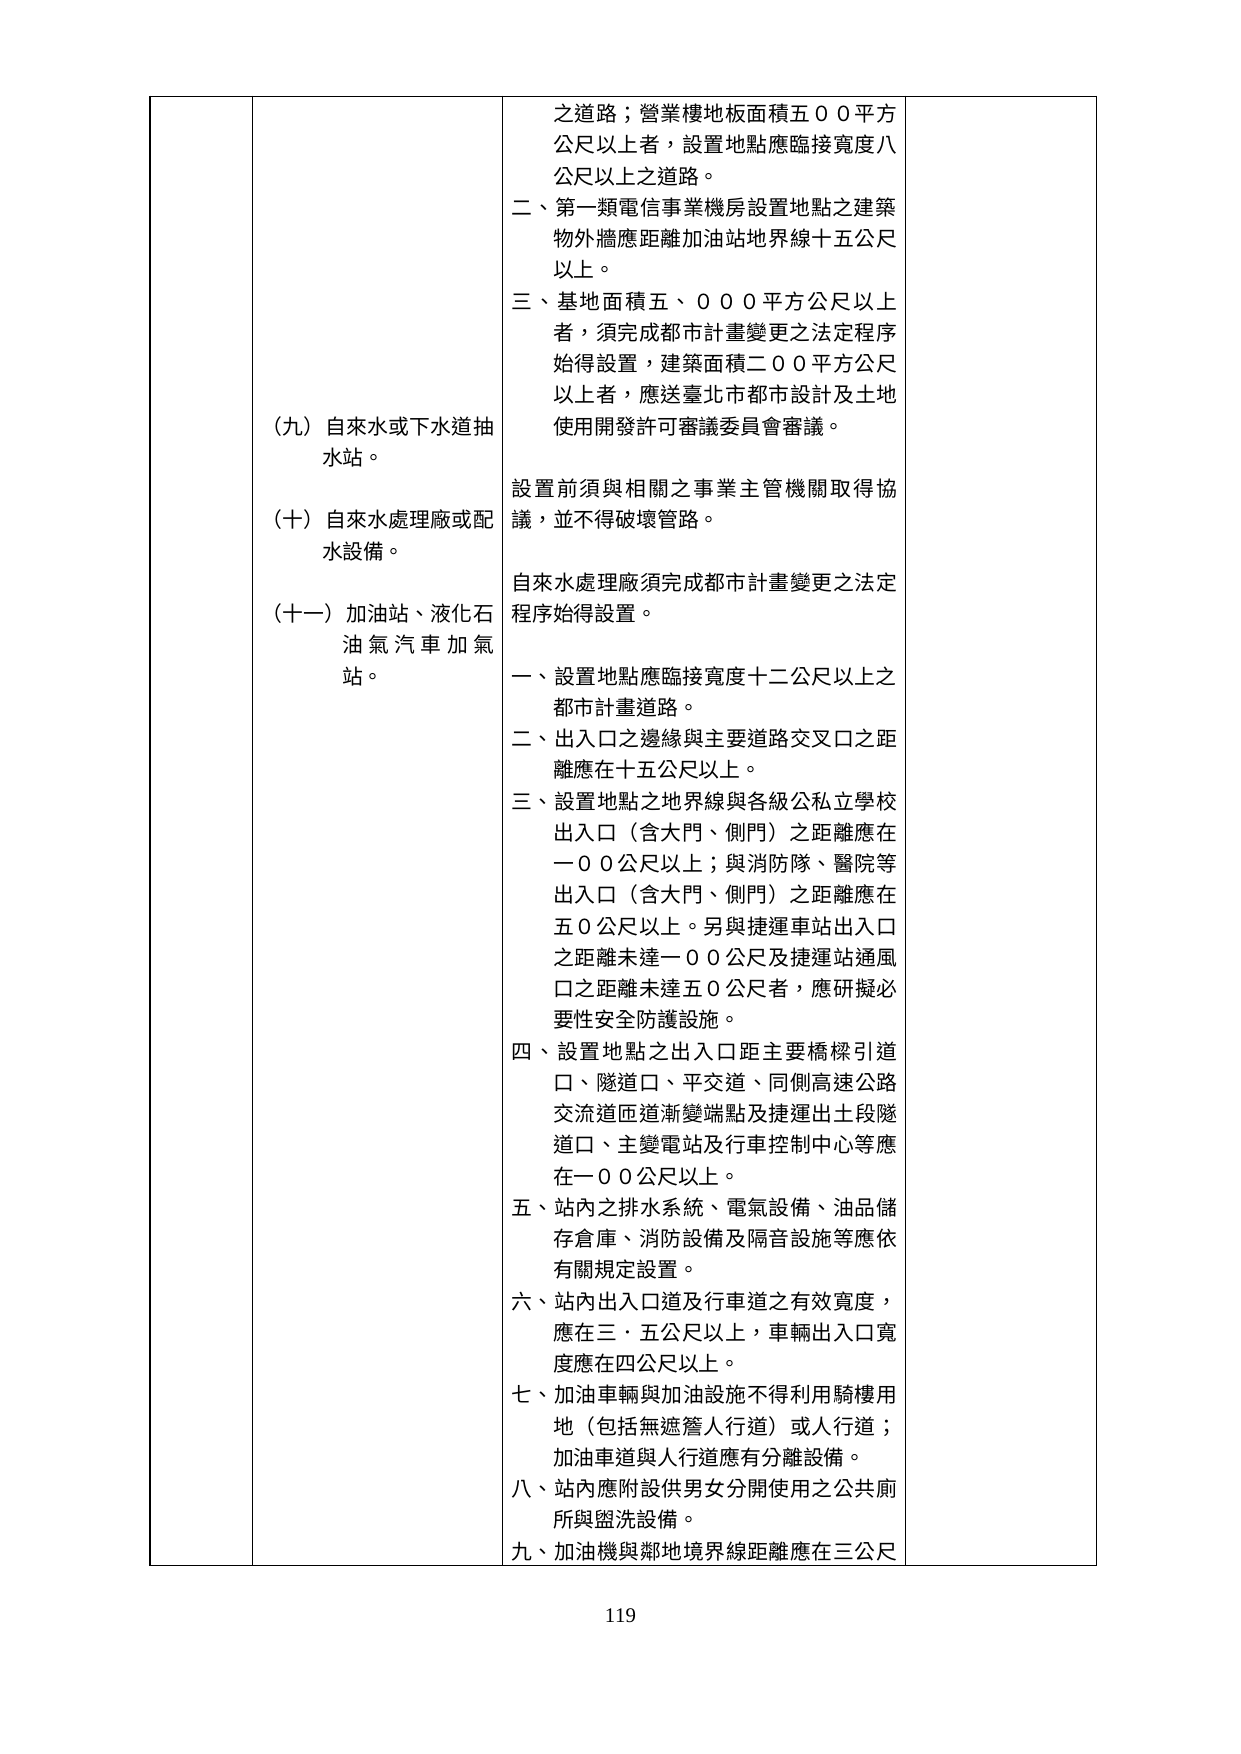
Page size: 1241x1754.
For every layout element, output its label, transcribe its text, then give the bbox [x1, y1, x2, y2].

table_cell [906, 97, 1096, 1565]
table_cell （九）自來水或下水道抽水站。 （十）自來水處理廠或配水設備。 （十一）加油站、液化石油氣汽車加氣站。 [253, 97, 502, 1565]
table_cell 之道路；營業樓地板面積五００平方公尺以上者，設置地點應臨接寬度八公尺以上之道路。 二、第一類電信事業機房設置地點之建築物外牆應距離加油站地界線十五公尺以上。 三、基地面積五、０００平方公尺以上者，須完成都市計畫變更之法定程序始得設置，建築面積二００平方公尺以上者，應送臺北市都市設計及土地使用開發許可審議委員會審議。 設置前須與相關之事業主管機關取得協議，並不得破壞管路。 自來水處理廠須完成都市計畫變更之法定程序始得設置。 一、設置地點應臨接寬度十二公尺以上之都市計畫道路。 二、出入口之邊緣與主要道路交叉口之距離應在十五公尺以上。 三、設置地點之地界線與各級公私立學校出入口（含大門、側門）之距離應在一００公尺以上；與消防隊、醫院等出入口（含大門、側門）之距離應在五０公尺以上。另與捷運車站出入口之距離未達一００公尺及捷運站通風口之距離未達五０公尺者，應研擬必要性安全防護設施。 四、設置地點之出入口距主要橋樑引道口、隧道口、平交道、同側高速公路交流道匝道漸變端點及捷運出土段隧道口、主變電站及行車控制中心等應在一００公尺以上。 五、站內之排水系統、電氣設備、油品儲存倉庫、消防設備及隔音設施等應依有關規定設置。 六、站內出入口道及行車道之有效寬度，應在三．五公尺以上，車輛出入口寬度應在四公尺以上。 七、加油車輛與加油設施不得利用騎樓用地（包括無遮簷人行道）或人行道；加油車道與人行道應有分離設備。 八、站內應附設供男女分開使用之公共廁所與盥洗設備。 九、加油機與鄰地境界線距離應在三公尺 [503, 97, 905, 1565]
table_cell [151, 97, 252, 1565]
